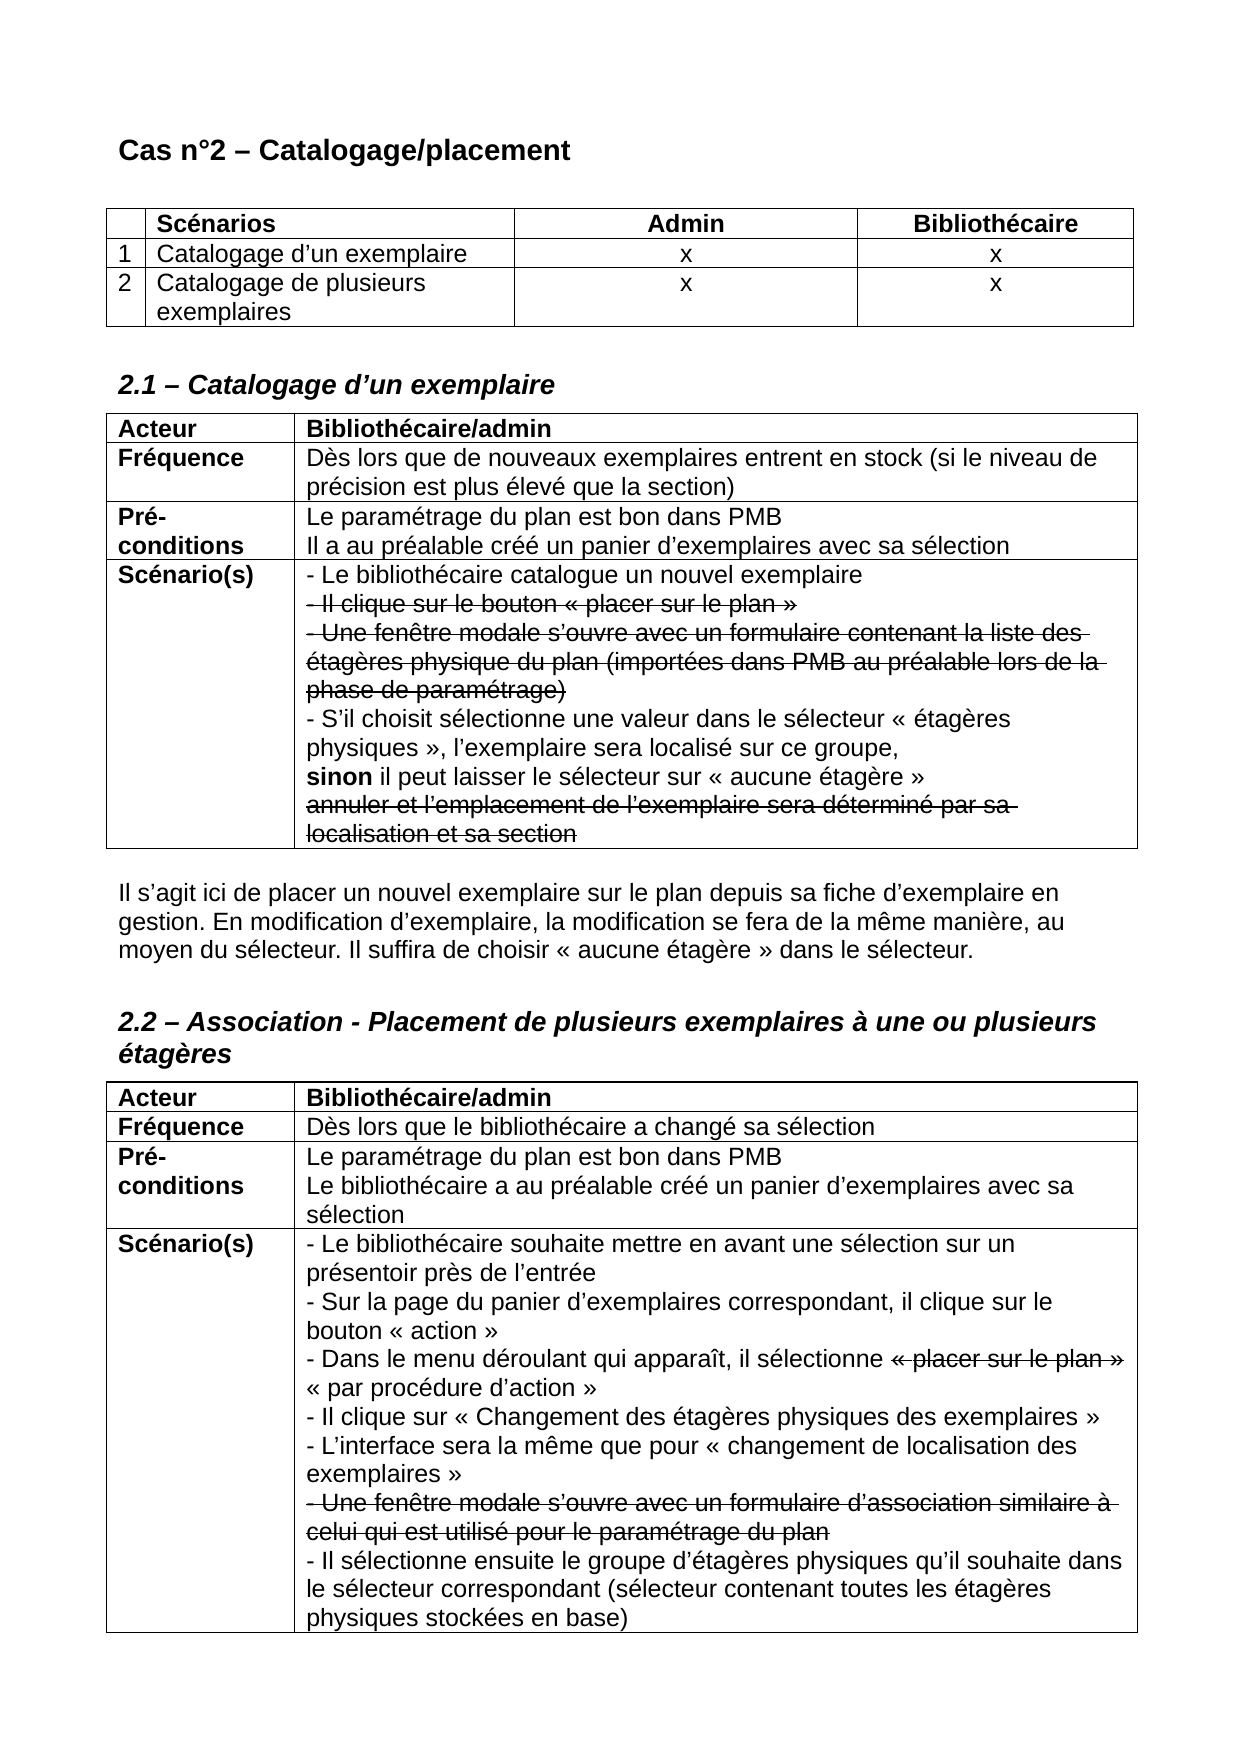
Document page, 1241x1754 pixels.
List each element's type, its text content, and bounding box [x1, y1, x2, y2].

table_cell Fréquence [107, 443, 294, 501]
table_cell Dès lors que de nouveaux exemplaires entrent en stock (si le niveau de précision est plus élevé que la section) [295, 443, 1137, 501]
table_cell Catalogage de plusieurs exemplaires [146, 268, 514, 326]
table_cell x [515, 239, 857, 267]
subtitle 2.1 – Catalogage d’un exemplaire [118, 368, 1122, 400]
subtitle 2.2 – Association - Placement de plusieurs exemplaires à une ou plusieurs étagères [118, 1005, 1122, 1069]
table_cell x [515, 268, 857, 326]
table_header Scénarios [146, 209, 514, 237]
table_cell 2 [107, 268, 145, 326]
table_header Bibliothécaire/admin [295, 1083, 1137, 1111]
table_cell 1 [107, 239, 145, 267]
table_cell Scénario(s) [107, 560, 294, 848]
table_header Admin [515, 209, 857, 237]
table_cell - Le bibliothécaire catalogue un nouvel exemplaire - Il clique sur le bouton « placer sur le plan » - Une fenêtre modale s’ouvre avec un formulaire contenant la liste des étagères physique du plan (importées dans PMB au préalable lors de la phase de paramétrage) - S’il choisit sélectionne une valeur dans le sélecteur « étagères physiques », l’exemplaire sera localisé sur ce groupe, sinon il peut laisser le sélecteur sur « aucune étagère » annuler et l’emplacement de l’exemplaire sera déterminé par sa localisation et sa section [295, 560, 1137, 848]
table_cell Dès lors que le bibliothécaire a changé sa sélection [295, 1112, 1137, 1141]
table_cell x [858, 268, 1133, 326]
text Il s’agit ici de placer un nouvel exemplaire sur le plan depuis sa fiche d’exemplaire en gestion. En modification d’exemplaire, la modification se fera de la même manière, au moyen du sélecteur. Il suffira de choisir « aucune étagère » dans le sélecteur. [118, 878, 1122, 964]
table_cell Pré-conditions [107, 1142, 294, 1228]
table_header Bibliothécaire [858, 209, 1133, 237]
table_cell x [858, 239, 1133, 267]
table_cell Le paramétrage du plan est bon dans PMB Le bibliothécaire a au préalable créé un panier d’exemplaires avec sa sélection [295, 1142, 1137, 1228]
table_cell Catalogage d’un exemplaire [146, 239, 514, 267]
table_header Bibliothécaire/admin [295, 414, 1137, 442]
table_cell Fréquence [107, 1112, 294, 1141]
subtitle Cas n°2 – Catalogage/placement [118, 133, 1122, 166]
table_cell Scénario(s) [107, 1229, 294, 1632]
table_header Acteur [107, 1083, 294, 1111]
table_header [107, 209, 145, 237]
table_header Acteur [107, 414, 294, 442]
table_cell Le paramétrage du plan est bon dans PMB Il a au préalable créé un panier d’exemplaires avec sa sélection [295, 502, 1137, 559]
table_cell - Le bibliothécaire souhaite mettre en avant une sélection sur un présentoir près de l’entrée - Sur la page du panier d’exemplaires correspondant, il clique sur le bouton « action » - Dans le menu déroulant qui apparaît, il sélectionne « placer sur le plan » « par procédure d’action » - Il clique sur « Changement des étagères physiques des exemplaires » - L’interface sera la même que pour « changement de localisation des exemplaires » - Une fenêtre modale s’ouvre avec un formulaire d’association similaire à celui qui est utilisé pour le paramétrage du plan - Il sélectionne ensuite le groupe d’étagères physiques qu’il souhaite dans le sélecteur correspondant (sélecteur contenant toutes les étagères physiques stockées en base) [295, 1229, 1137, 1632]
table_cell Pré-conditions [107, 502, 294, 559]
